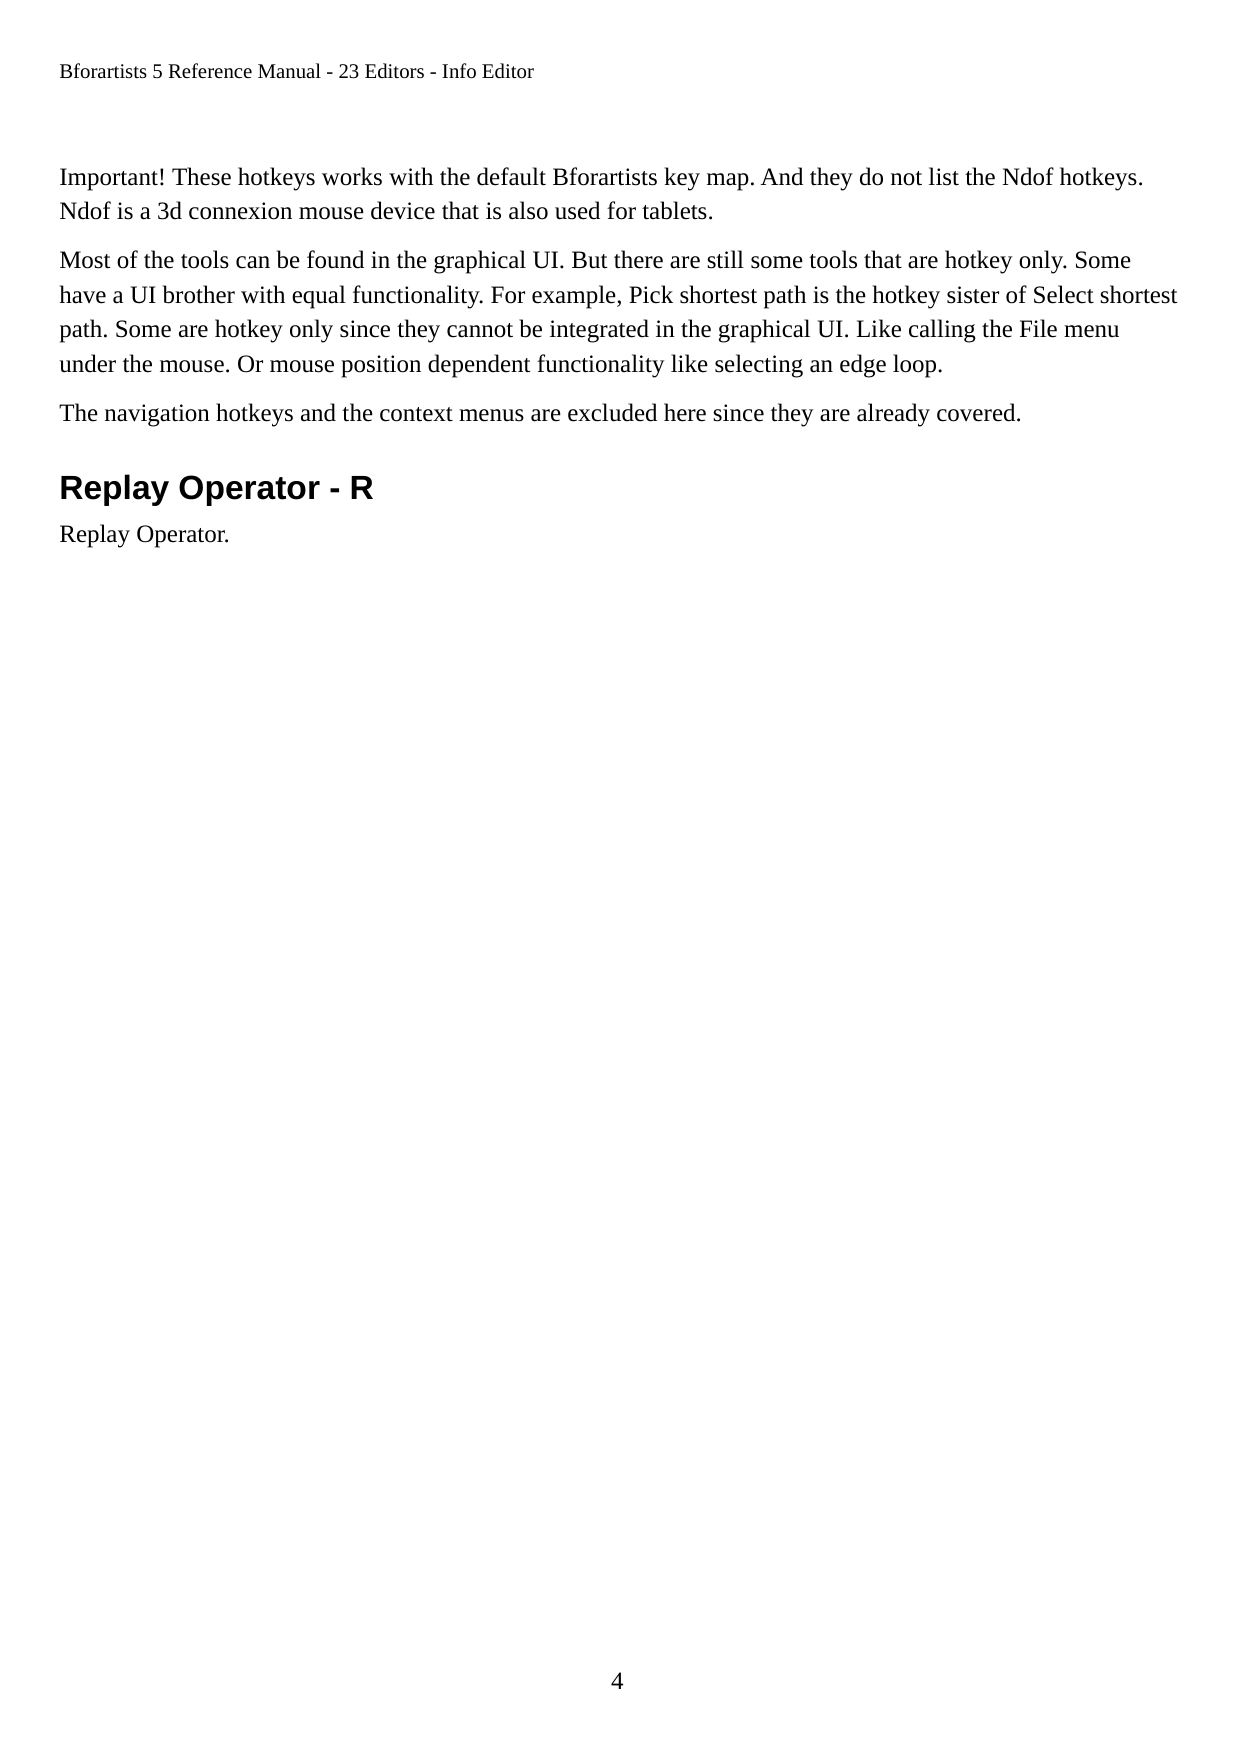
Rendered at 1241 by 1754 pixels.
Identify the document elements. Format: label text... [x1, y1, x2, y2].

text The navigation hotkeys and the context menus are excluded here since they are already covered. [59, 398, 1181, 426]
text Most of the tools can be found in the graphical UI. But there are still some tools that are hotkey only. Some have a UI brother with equal functionality. For example, Pick shortest path is the hotkey sister of Select shortest path. Some are hotkey only since they cannot be integrated in the graphical UI. Like calling the File menu under the mouse. Or mouse position dependent functionality like selecting an edge loop. [59, 245, 1181, 377]
text Replay Operator. [59, 519, 1181, 547]
text Important! These hotkeys works with the default Bforartists key map. And they do not list the Ndof hotkeys. Ndof is a 3d connexion mouse device that is also used for tablets. [59, 162, 1181, 225]
subtitle Replay Operator - R [59, 468, 1181, 506]
